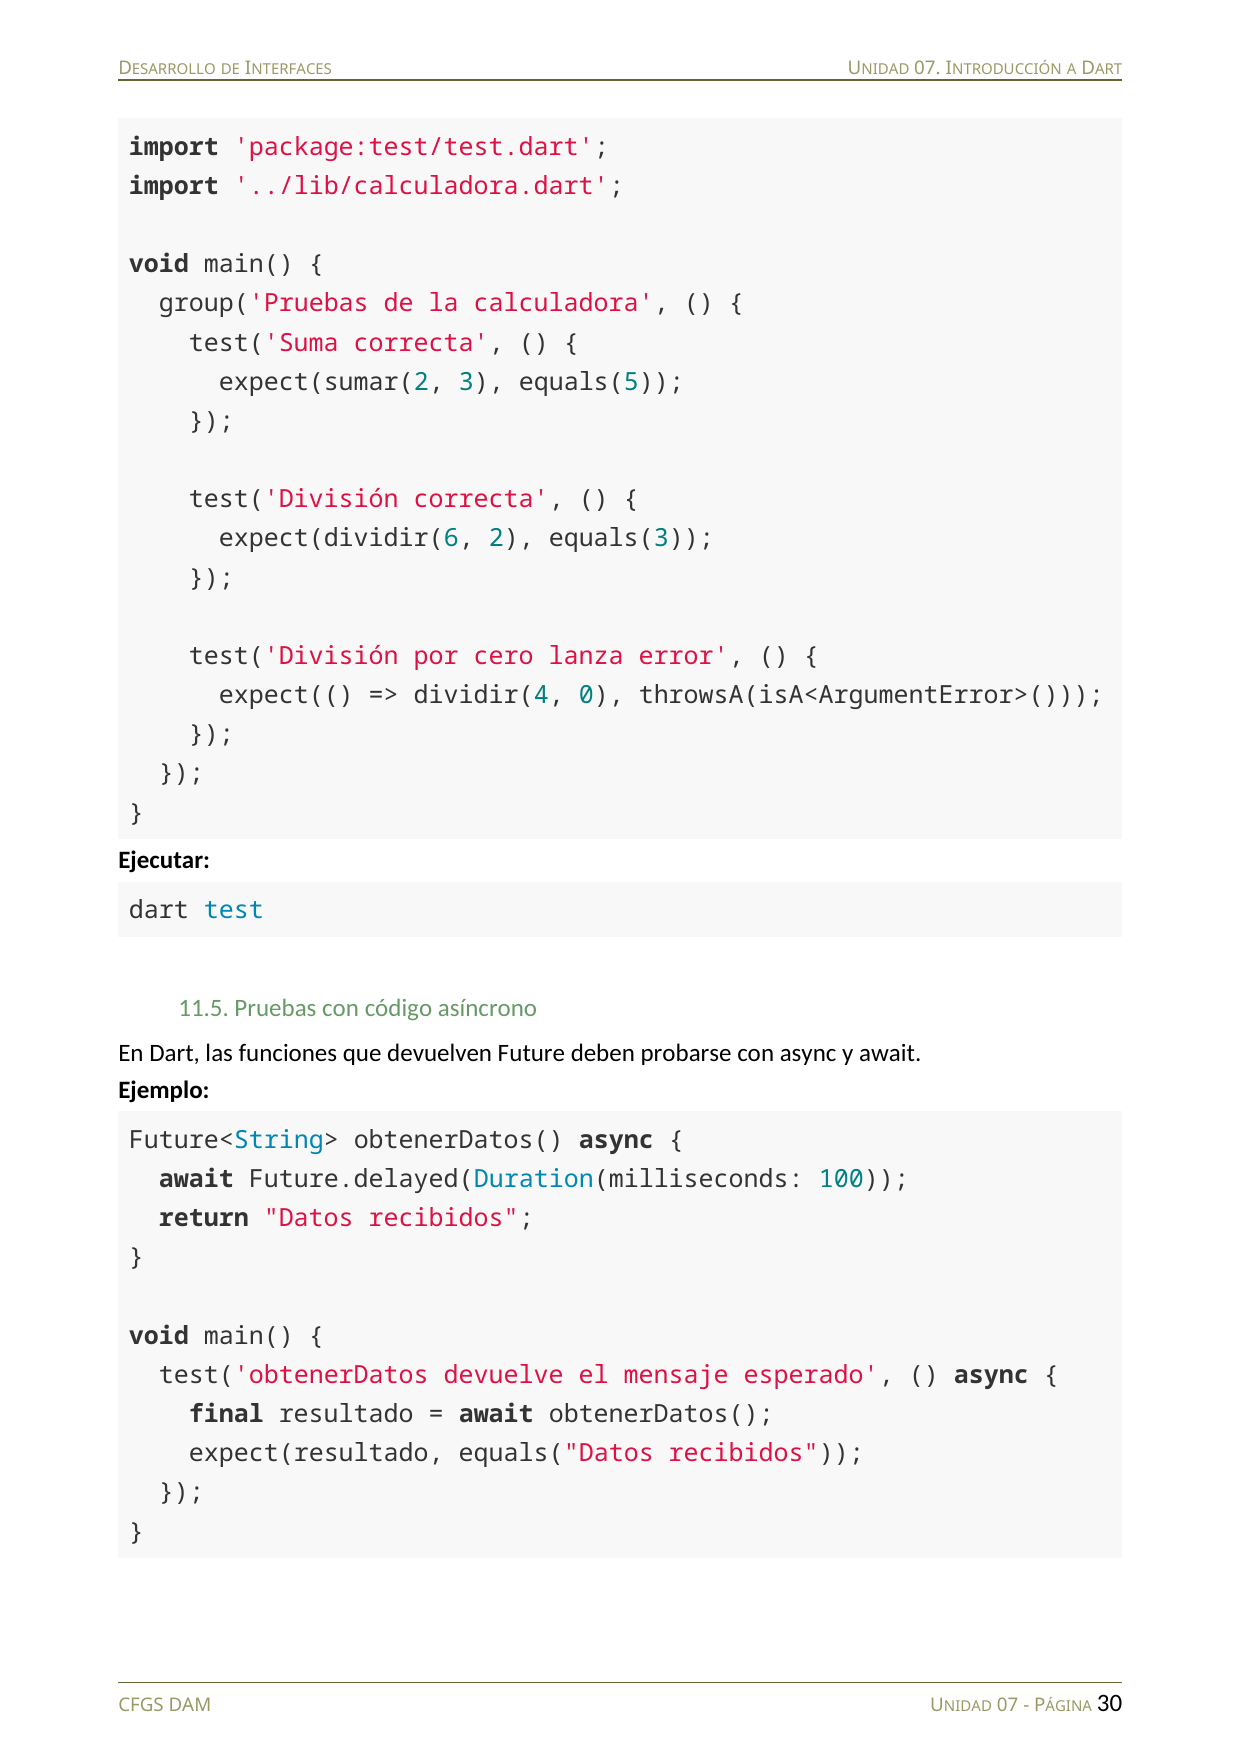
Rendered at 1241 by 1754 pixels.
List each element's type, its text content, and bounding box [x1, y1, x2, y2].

text En Dart, las funciones que devuelven Future deben probarse con async y await. [118, 1037, 1122, 1068]
text Ejecutar: [118, 845, 1122, 875]
table_header dart test [118, 882, 1122, 937]
table_header Future<String> obtenerDatos() async { await Future.delayed(Duration(milliseconds: 100)); return "Datos recibidos"; } void main() { test('obtenerDatos devuelve el mensaje esperado', () async { final resultado = await obtenerDatos(); expect(resultado, equals("Datos recibidos")); }); } [118, 1111, 1122, 1558]
subtitle 11.5. Pruebas con código asíncrono [178, 992, 1122, 1022]
table_header import 'package:test/test.dart'; import '../lib/calculadora.dart'; void main() { group('Pruebas de la calculadora', () { test('Suma correcta', () { expect(sumar(2, 3), equals(5)); }); test('División correcta', () { expect(dividir(6, 2), equals(3)); }); test('División por cero lanza error', () { expect(() => dividir(4, 0), throwsA(isA<ArgumentError>())); }); }); } [118, 118, 1122, 839]
text Ejemplo: [118, 1074, 1122, 1105]
